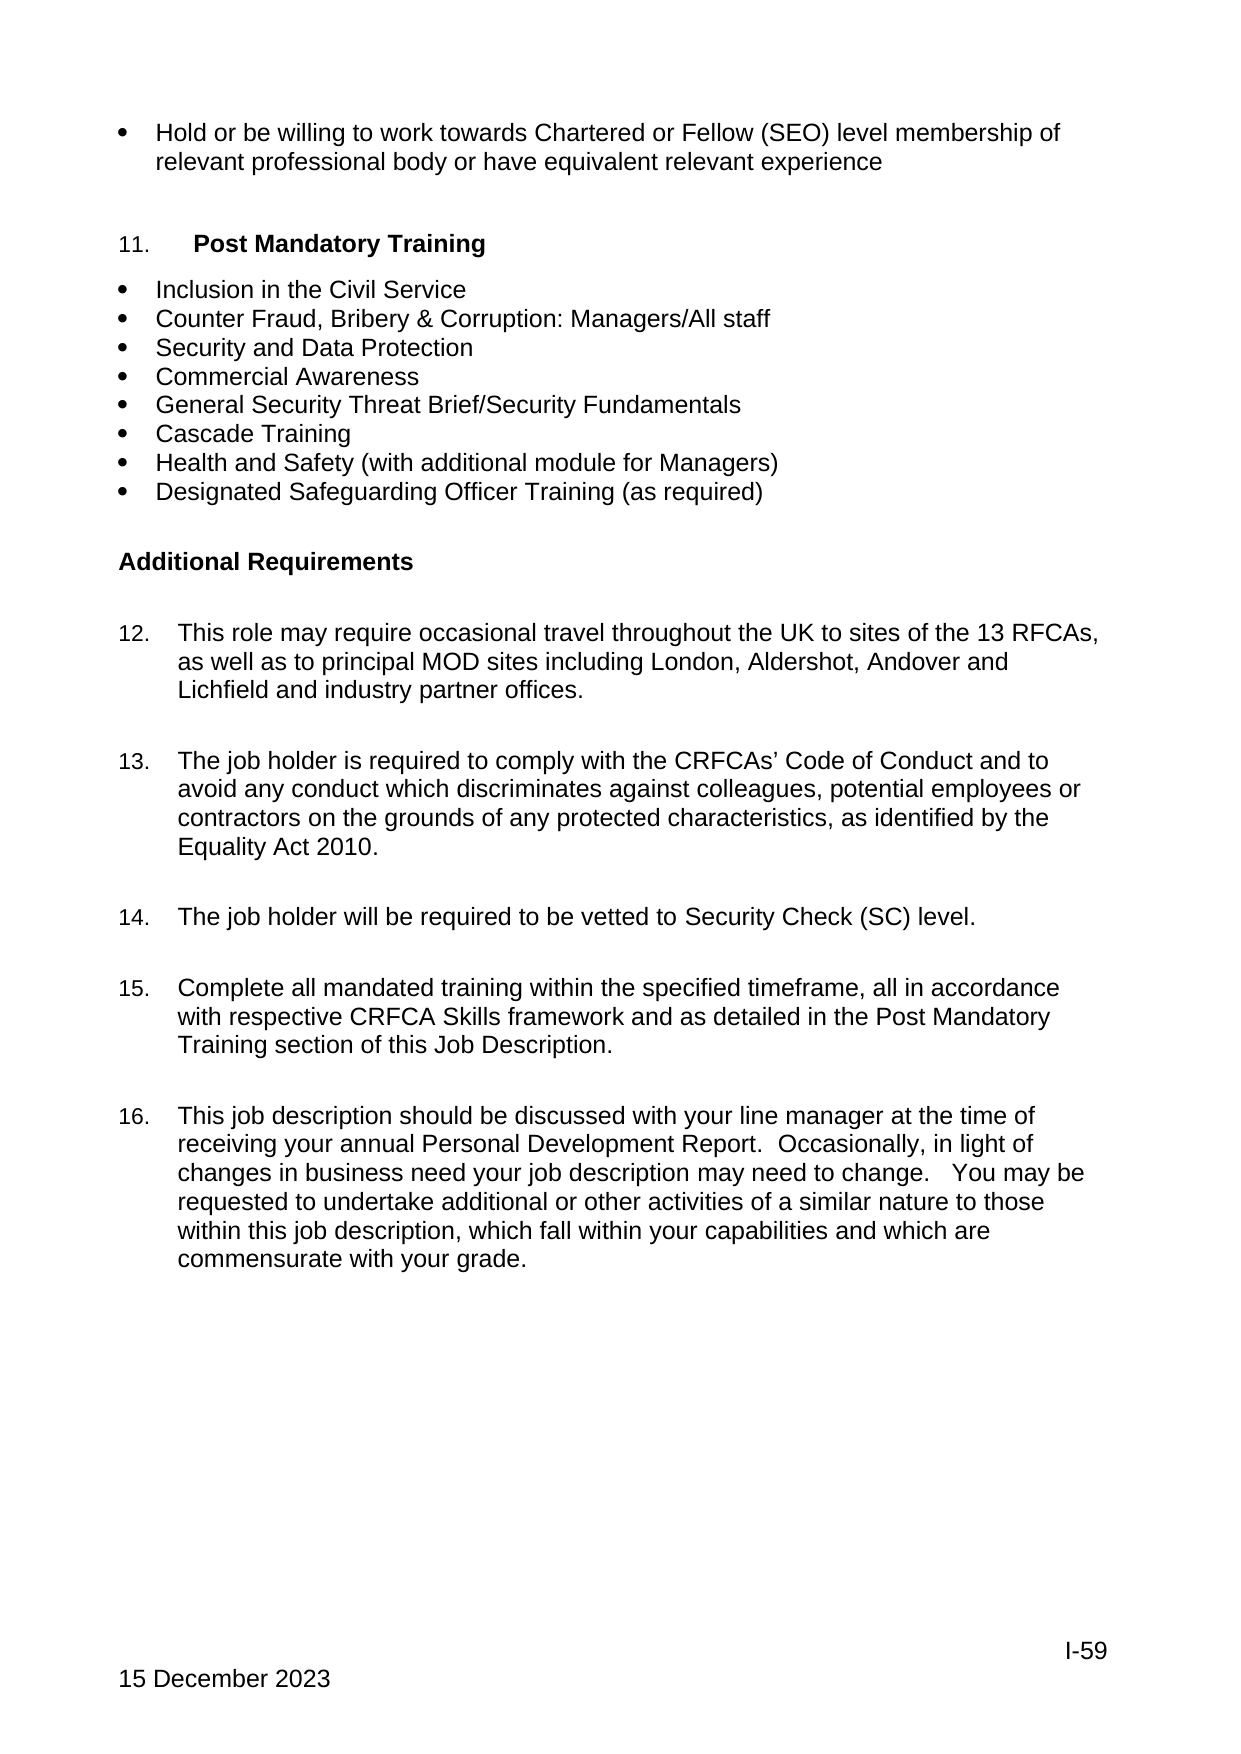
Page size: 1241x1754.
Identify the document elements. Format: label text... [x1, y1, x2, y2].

list Counter Fraud, Bribery & Corruption: Managers/All staff [118, 304, 1107, 333]
list Hold or be willing to work towards Chartered or Fellow (SEO) level membership of relevant professional body or have equivalent relevant experience [118, 118, 1107, 176]
list Commercial Awareness [118, 361, 1107, 390]
list Complete all mandated training within the specified timeframe, all in accordance with respective CRFCA Skills framework and as detailed in the Post Mandatory Training section of this Job Description. [118, 973, 1107, 1059]
list Security and Data Protection [118, 333, 1107, 361]
list General Security Threat Brief/Security Fundamentals [118, 390, 1107, 419]
list This job description should be discussed with your line manager at the time of receiving your annual Personal Development Report. Occasionally, in light of changes in business need your job description may need to change. You may be requested to undertake additional or other activities of a similar nature to those within this job description, which fall within your capabilities and which are commensurate with your grade. [118, 1101, 1107, 1273]
list The job holder is required to comply with the CRFCAs’ Code of Conduct and to avoid any conduct which discriminates against colleagues, potential employees or contractors on the grounds of any protected characteristics, as identified by the Equality Act 2010. [118, 746, 1107, 861]
list The job holder will be required to be vetted to Security Check (SC) level. [118, 902, 1107, 931]
list Inclusion in the Civil Service [118, 275, 1107, 304]
list Post Mandatory Training [118, 229, 1107, 258]
list Health and Safety (with additional module for Managers) [118, 448, 1107, 477]
list Designated Safeguarding Officer Training (as required) [118, 477, 1107, 506]
list This role may require occasional travel throughout the UK to sites of the 13 RFCAs, as well as to principal MOD sites including London, Aldershot, Andover and Lichfield and industry partner offices. [118, 618, 1107, 704]
text Additional Requirements [118, 547, 1107, 576]
list Cascade Training [118, 419, 1107, 448]
